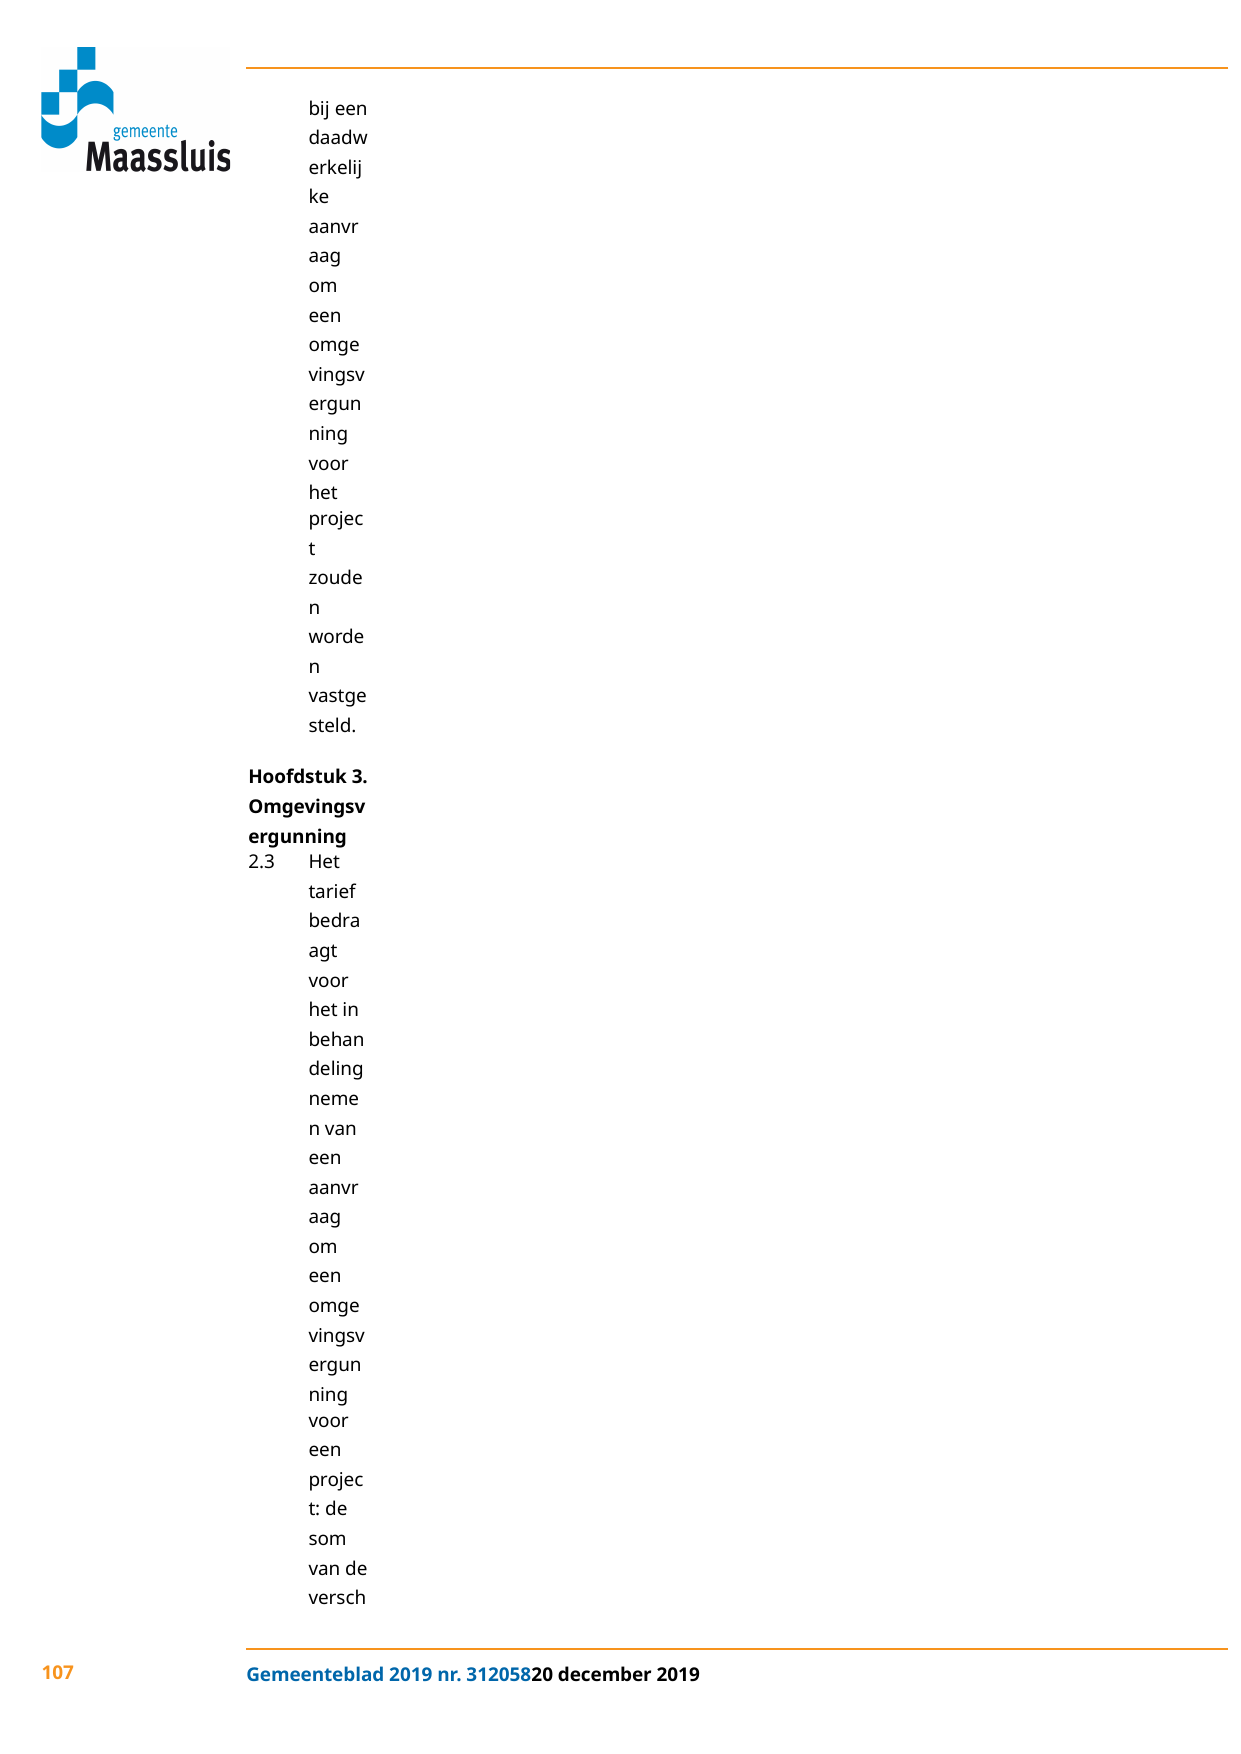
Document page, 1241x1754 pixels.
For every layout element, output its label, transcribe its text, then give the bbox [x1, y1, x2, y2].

picture [41, 47, 231, 172]
table_cell [429, 95, 489, 505]
table_cell [248, 505, 308, 738]
table_cell [489, 1407, 549, 1610]
table_cell [248, 738, 308, 764]
table_cell [369, 849, 429, 1407]
table_cell [248, 95, 308, 505]
table_cell [369, 764, 429, 848]
table_cell [489, 738, 549, 764]
table_cell [308, 738, 368, 764]
table_cell [369, 505, 429, 738]
table_cell [429, 738, 489, 764]
table_cell [429, 764, 489, 848]
table_cell [429, 1407, 489, 1610]
table_cell [369, 1407, 429, 1610]
table_cell [489, 505, 549, 738]
table_cell voor een project: de som van de versch [308, 1407, 368, 1610]
table_cell [369, 738, 429, 764]
table_cell 2.3 [248, 849, 308, 1407]
table_cell [489, 95, 549, 505]
table_cell [429, 849, 489, 1407]
table_cell project zouden worden vastgesteld. [308, 505, 368, 738]
table_cell [369, 95, 429, 505]
table_cell [248, 1407, 308, 1610]
table_cell Het tarief bedraagt voor het in behandeling nemen van een aanvraag om een omgevingsvergunning [308, 849, 368, 1407]
picture [41, 47, 77, 92]
table_cell [489, 849, 549, 1407]
table_cell [429, 505, 489, 738]
table_cell bij een daadwerkelijke aanvraag om een omgevingsvergunning voor het [308, 95, 368, 505]
table_cell Hoofdstuk 3. Omgevingsvergunning [248, 764, 368, 848]
